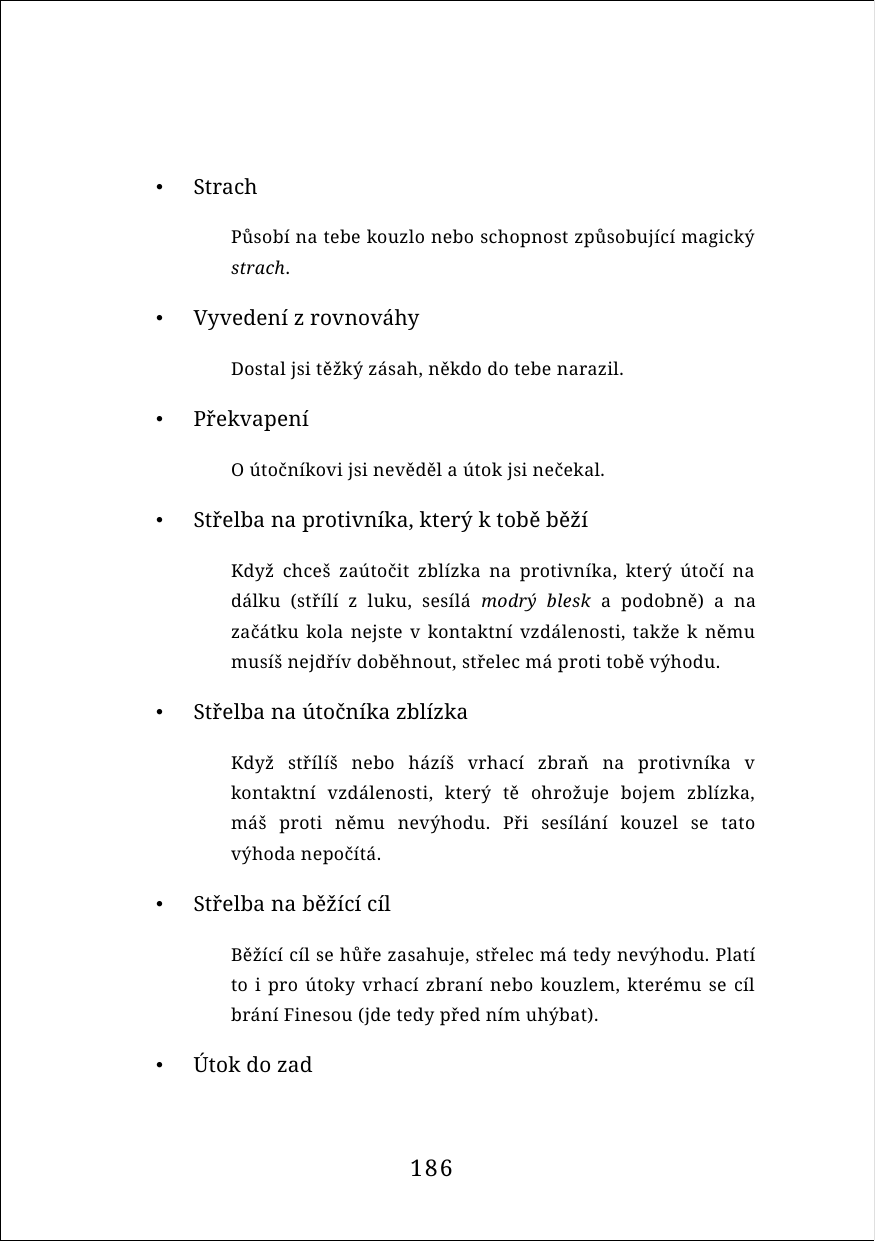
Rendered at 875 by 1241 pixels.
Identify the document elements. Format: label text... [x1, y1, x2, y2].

list Vyvedení z rovnováhy [156, 303, 756, 332]
list Útok do zad [156, 1051, 756, 1079]
list Působí na tebe kouzlo nebo schopnost způsobující magický strach. [193, 225, 756, 279]
list Když chceš zaútočit zblízka na protivníka, který útočí na dálku (střílí z luku, sesílá modrý blesk a podobně) a na začátku kola nejste v kontaktní vzdálenosti, takže k němu musíš nejdřív doběhnout, střelec má proti tobě výhodu. [193, 559, 756, 673]
list Střelba na útočníka zblízka [156, 697, 756, 726]
list Když střílíš nebo házíš vrhací zbraň na protivníka v kontaktní vzdálenosti, který tě ohrožuje bojem zblízka, máš proti němu nevýhodu. Při sesílání kouzel se tato výhoda nepočítá. [193, 750, 756, 865]
list Běžící cíl se hůře zasahuje, střelec má tedy nevýhodu. Platí to i pro útoky vrhací zbraní nebo kouzlem, kterému se cíl brání Finesou (jde tedy před ním uhýbat). [193, 942, 756, 1027]
list Strach [156, 172, 756, 200]
list O útočníkovi jsi nevěděl a útok jsi nečekal. [193, 457, 756, 482]
list Střelba na běžící cíl [156, 889, 756, 917]
list Dostal jsi těžký zásah, někdo do tebe narazil. [193, 356, 756, 381]
list Střelba na protivníka, který k tobě běží [156, 505, 756, 534]
list Překvapení [156, 404, 756, 433]
